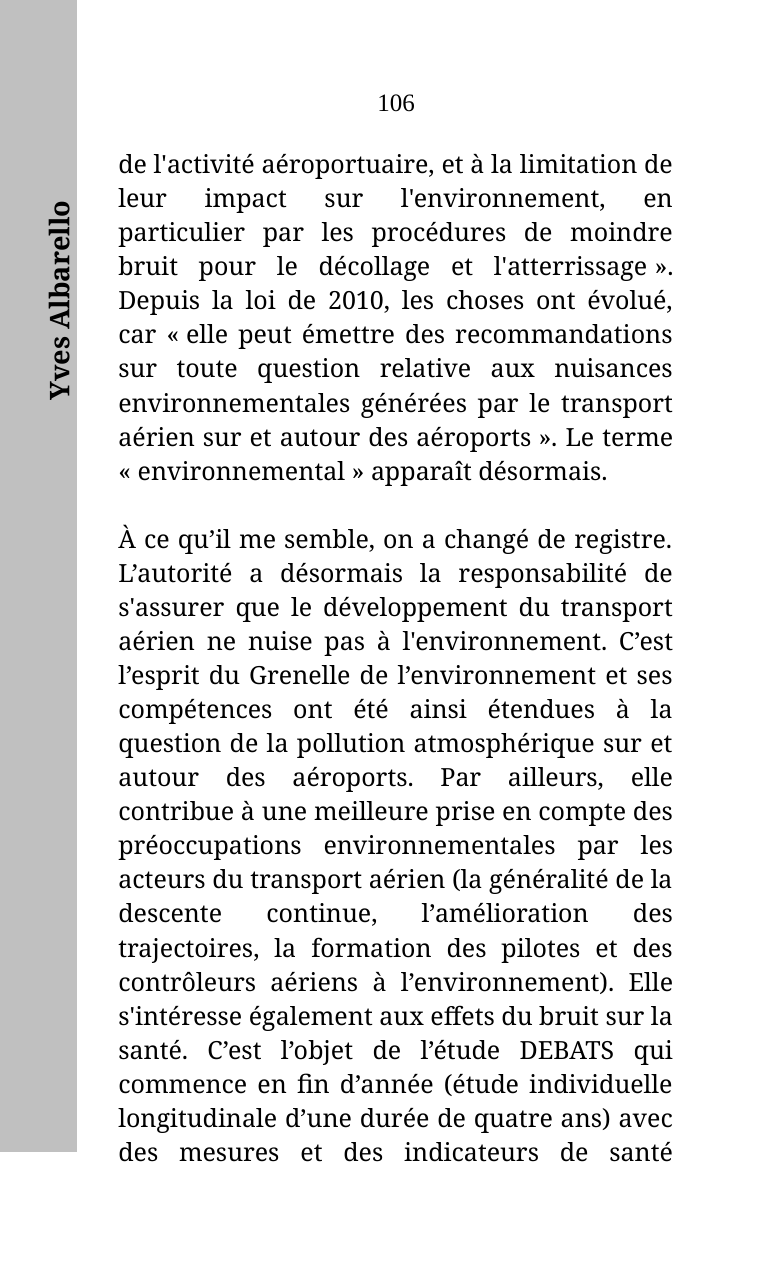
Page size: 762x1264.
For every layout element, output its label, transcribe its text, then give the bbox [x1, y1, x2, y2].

text de l'activité aéroportuaire, et à la limitation de leur impact sur l'environnement, en particulier par les procédures de moindre bruit pour le décollage et l'atterrissage ». Depuis la loi de 2010, les choses ont évolué, car « elle peut émettre des recommandations sur toute question relative aux nuisances environnementales générées par le transport aérien sur et autour des aéroports ». Le terme « environnemental » apparaît désormais. [118, 147, 673, 487]
text Yves Albarello [0, 187, 77, 400]
text À ce qu’il me semble, on a changé de registre. L’autorité a désormais la responsabilité de s'assurer que le développement du transport aérien ne nuise pas à l'environnement. C’est l’esprit du Grenelle de l’environnement et ses compétences ont été ainsi étendues à la question de la pollution atmosphérique sur et autour des aéroports. Par ailleurs, elle contribue à une meilleure prise en compte des préoccupations environnementales par les acteurs du transport aérien (la généralité de la descente continue, l’amélioration des trajectoires, la formation des pilotes et des contrôleurs aériens à l’environnement). Elle s'intéresse également aux effets du bruit sur la santé. C’est l’objet de l’étude DEBATS qui commence en fin d’année (étude individuelle longitudinale d’une durée de quatre ans) avec des mesures et des indicateurs de santé [118, 521, 673, 1169]
